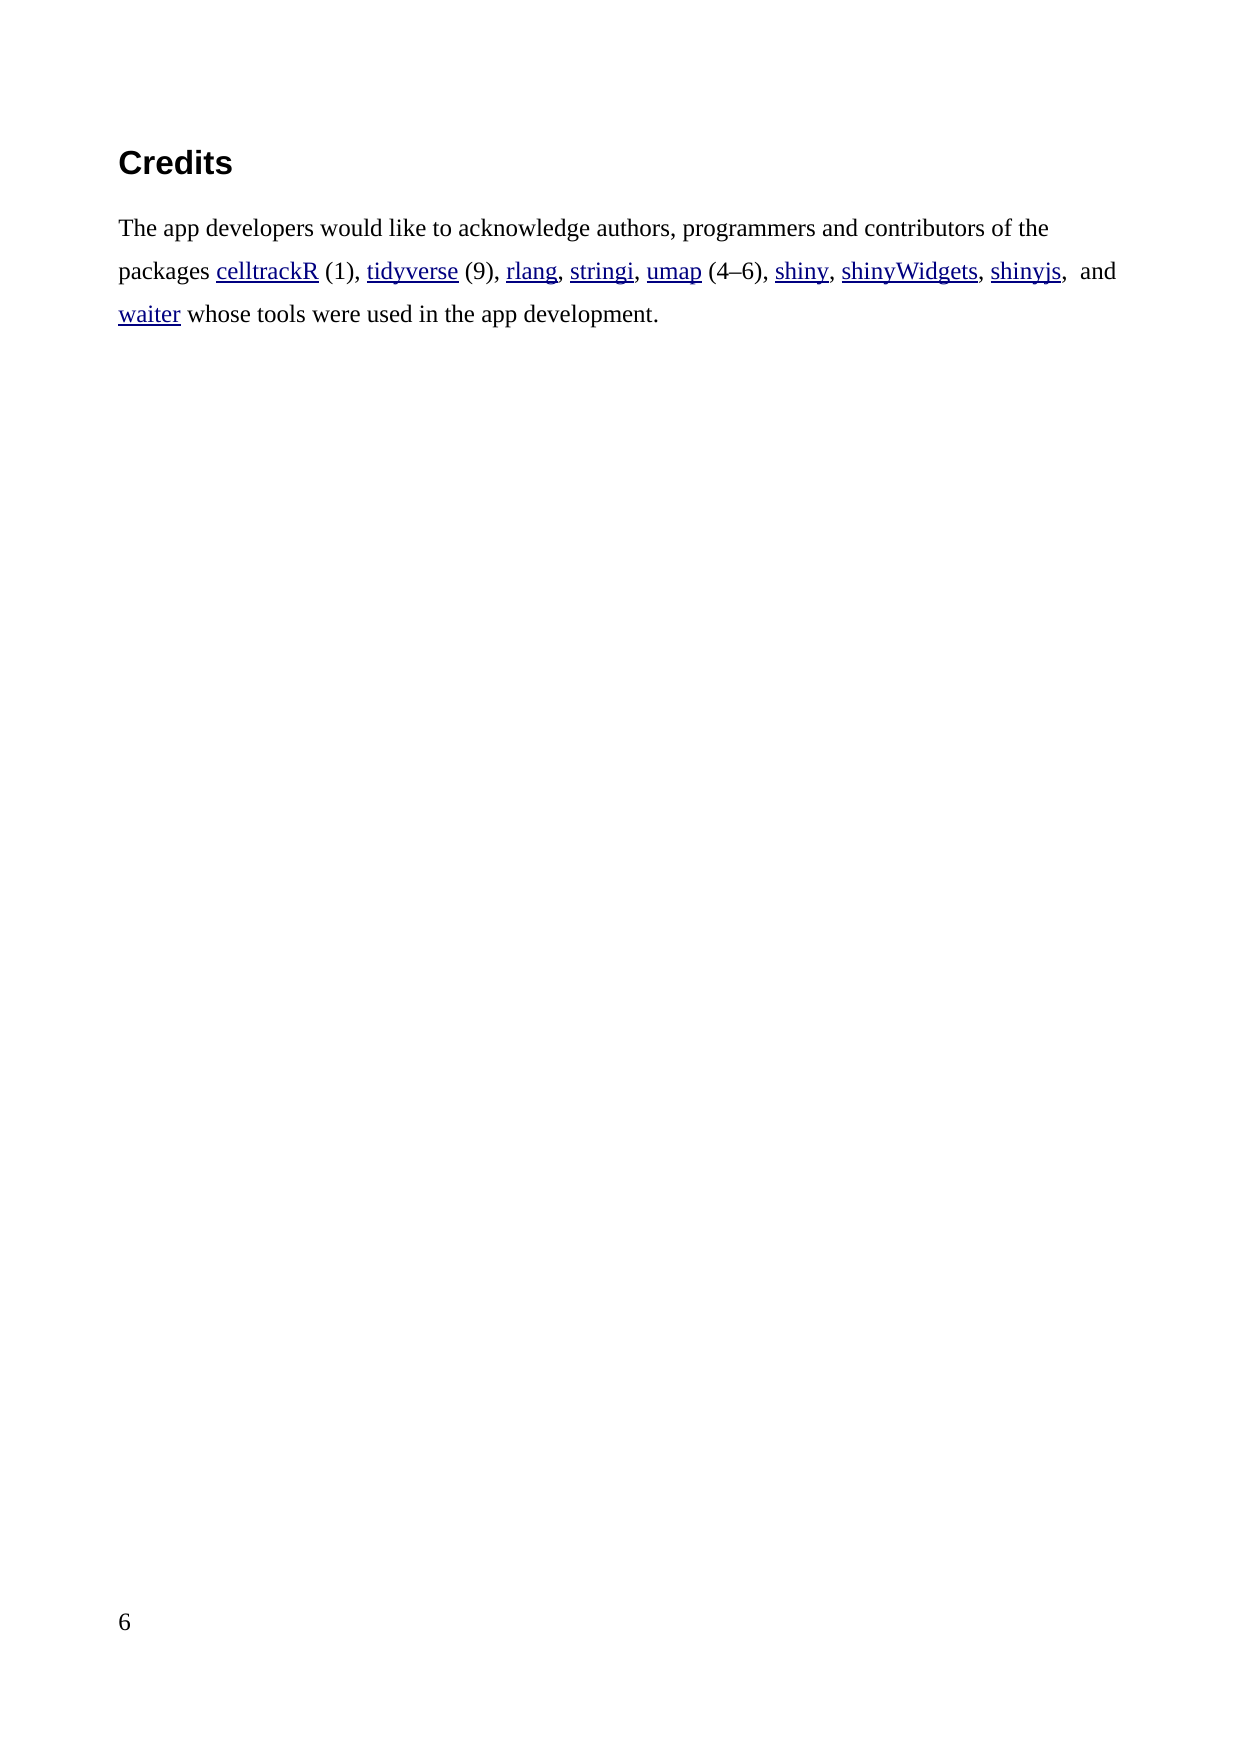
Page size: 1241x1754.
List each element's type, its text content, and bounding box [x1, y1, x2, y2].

subtitle Credits [118, 143, 1122, 182]
text The app developers would like to acknowledge authors, programmers and contributors of the packages celltrackR (1)⁠, tidyverse (9)⁠, rlang, stringi, umap (4–6)⁠, shiny, shinyWidgets, shinyjs, and waiter whose tools were used in the app development. [118, 213, 1122, 328]
